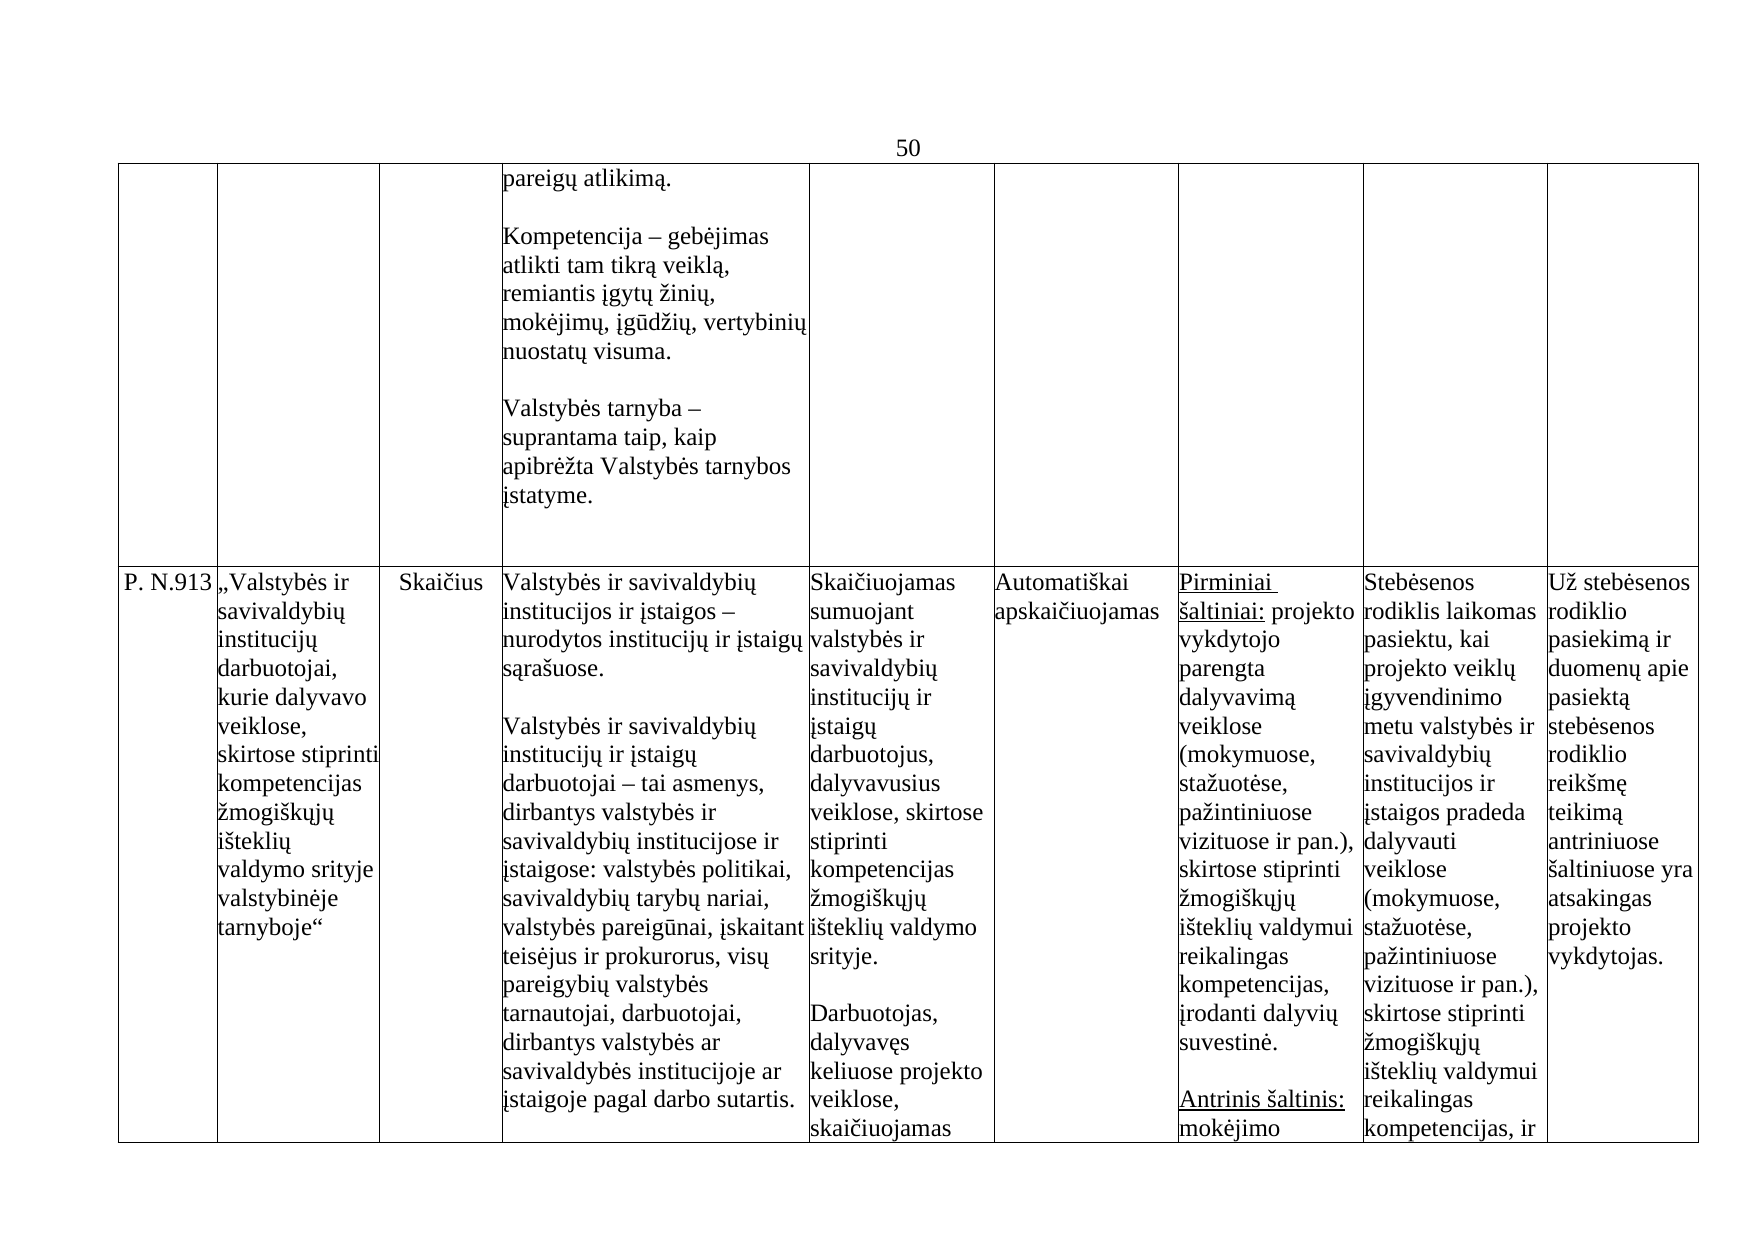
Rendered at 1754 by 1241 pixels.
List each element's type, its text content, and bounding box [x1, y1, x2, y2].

table_cell Skaičius [380, 567, 502, 1142]
table_cell [1548, 164, 1698, 566]
table_cell P. N.913 [119, 567, 217, 1142]
table_cell Skaičiuojamas sumuojant valstybės ir savivaldybių institucijų ir įstaigų darbuotojus, dalyvavusius veiklose, skirtose stiprinti kompetencijas žmogiškųjų išteklių valdymo srityje. Darbuotojas, dalyvavęs keliuose projekto veiklose, skaičiuojamas [810, 567, 994, 1142]
table_cell Stebėsenos rodiklis laikomas pasiektu, kai projekto veiklų įgyvendinimo metu valstybės ir savivaldybių institucijos ir įstaigos pradeda dalyvauti veiklose (mokymuose, stažuotėse, pažintiniuose vizituose ir pan.), skirtose stiprinti žmogiškųjų išteklių valdymui reikalingas kompetencijas, ir [1364, 567, 1547, 1142]
table_cell [810, 164, 994, 566]
table_cell [119, 164, 217, 566]
table_cell [995, 164, 1178, 566]
table_cell [218, 164, 379, 566]
table_cell pareigų atlikimą. Kompetencija – gebėjimas atlikti tam tikrą veiklą, remiantis įgytų žinių, mokėjimų, įgūdžių, vertybinių nuostatų visuma. Valstybės tarnyba – suprantama taip, kaip apibrėžta Valstybės tarnybos įstatyme. [503, 164, 809, 566]
table_cell „Valstybės ir savivaldybių institucijų darbuotojai, kurie dalyvavo veiklose, skirtose stiprinti kompetencijas žmogiškųjų išteklių valdymo srityje valstybinėje tarnyboje“ [218, 567, 379, 1142]
table_cell [1364, 164, 1547, 566]
table_cell Automatiškai apskaičiuojamas [995, 567, 1178, 1142]
table_cell Valstybės ir savivaldybių institucijos ir įstaigos – nurodytos institucijų ir įstaigų sąrašuose. Valstybės ir savivaldybių institucijų ir įstaigų darbuotojai – tai asmenys, dirbantys valstybės ir savivaldybių institucijose ir įstaigose: valstybės politikai, savivaldybių tarybų nariai, valstybės pareigūnai, įskaitant teisėjus ir prokurorus, visų pareigybių valstybės tarnautojai, darbuotojai, dirbantys valstybės ar savivaldybės institucijoje ar įstaigoje pagal darbo sutartis. [503, 567, 809, 1142]
table_cell [1179, 164, 1363, 566]
table_cell [380, 164, 502, 566]
table_cell Pirminiai šaltiniai: projekto vykdytojo parengta dalyvavimą veiklose (mokymuose, stažuotėse, pažintiniuose vizituose ir pan.), skirtose stiprinti žmogiškųjų išteklių valdymui reikalingas kompetencijas, įrodanti dalyvių suvestinė. Antrinis šaltinis: mokėjimo [1179, 567, 1363, 1142]
table_cell Už stebėsenos rodiklio pasiekimą ir duomenų apie pasiektą stebėsenos rodiklio reikšmę teikimą antriniuose šaltiniuose yra atsakingas projekto vykdytojas. [1548, 567, 1698, 1142]
